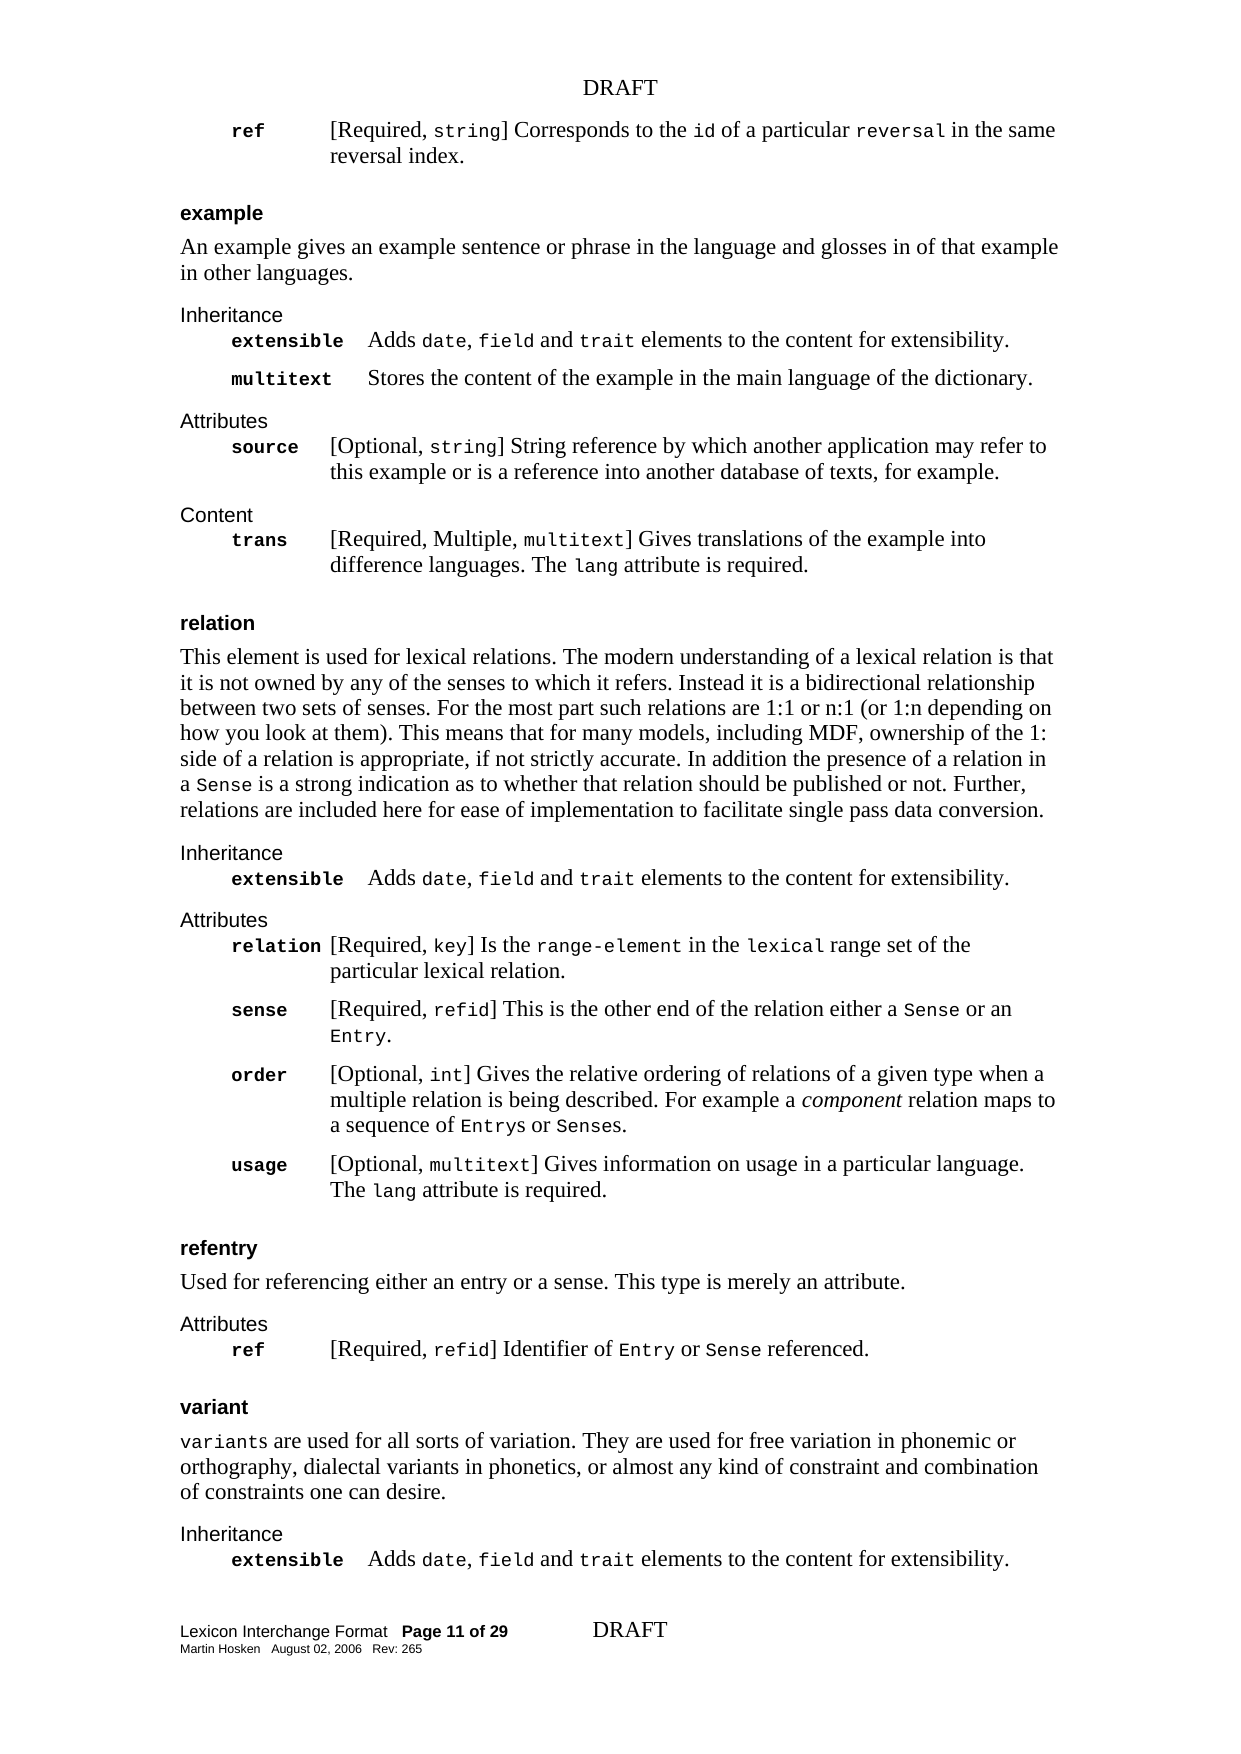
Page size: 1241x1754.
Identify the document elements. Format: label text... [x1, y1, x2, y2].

subtitle Inheritance [180, 1523, 1061, 1546]
text extensible Adds date, field and trait elements to the content for extensibility. [231, 327, 1061, 353]
subtitle Inheritance [180, 841, 1061, 864]
subtitle relation [180, 612, 1061, 635]
subtitle Content [180, 503, 1061, 526]
text relation [Required, key] Is the range-element in the lexical range set of the particular lexical relation. [231, 932, 1061, 984]
text ref [Required, string] Corresponds to the id of a particular reversal in the same reversal index. [231, 117, 1061, 168]
text source [Optional, string] String reference by which another application may refer to this example or is a reference into another database of texts, for example. [231, 433, 1061, 484]
subtitle variant [180, 1395, 1061, 1419]
text Used for referencing either an entry or a sense. This type is merely an attribute. [180, 1269, 1061, 1294]
text An example gives an example sentence or phrase in the language and glosses in of that example in other languages. [180, 234, 1061, 285]
text ref [Required, refid] Identifier of Entry or Sense referenced. [231, 1336, 1061, 1362]
text variants are used for all sorts of variation. They are used for free variation in phonemic or orthography, dialectal variants in phonetics, or almost any kind of constraint and combination of constraints one can desire. [180, 1428, 1061, 1504]
text usage [Optional, multitext] Gives information on usage in a particular language. The lang attribute is required. [231, 1151, 1061, 1203]
text This element is used for lexical relations. The modern understanding of a lexical relation is that it is not owned by any of the senses to which it refers. Instead it is a bidirectional relationship between two sets of senses. For the most part such relations are 1:1 or n:1 (or 1:n depending on how you look at them). This means that for many models, including MDF, ownership of the 1: side of a relation is appropriate, if not strictly accurate. In addition the presence of a relation in a Sense is a strong indication as to whether that relation should be published or not. Further, relations are included here for ease of implementation to facilitate single pass data conversion. [180, 644, 1061, 823]
subtitle Attributes [180, 909, 1061, 932]
subtitle Attributes [180, 1313, 1061, 1336]
subtitle refentry [180, 1236, 1061, 1260]
subtitle example [180, 202, 1061, 225]
subtitle Inheritance [180, 303, 1061, 327]
text extensible Adds date, field and trait elements to the content for extensibility. [231, 864, 1061, 891]
text sense [Required, refid] This is the other end of the relation either a Sense or an Entry. [231, 996, 1061, 1048]
text extensible Adds date, field and trait elements to the content for extensibility. [231, 1546, 1061, 1572]
text order [Optional, int] Gives the relative ordering of relations of a given type when a multiple relation is being described. For example a component relation maps to a sequence of Entrys or Senses. [231, 1061, 1061, 1138]
subtitle Attributes [180, 410, 1061, 433]
text trans [Required, Multiple, multitext] Gives translations of the example into difference languages. The lang attribute is required. [231, 526, 1061, 578]
text multitext Stores the content of the example in the main language of the dictionary. [231, 365, 1061, 391]
